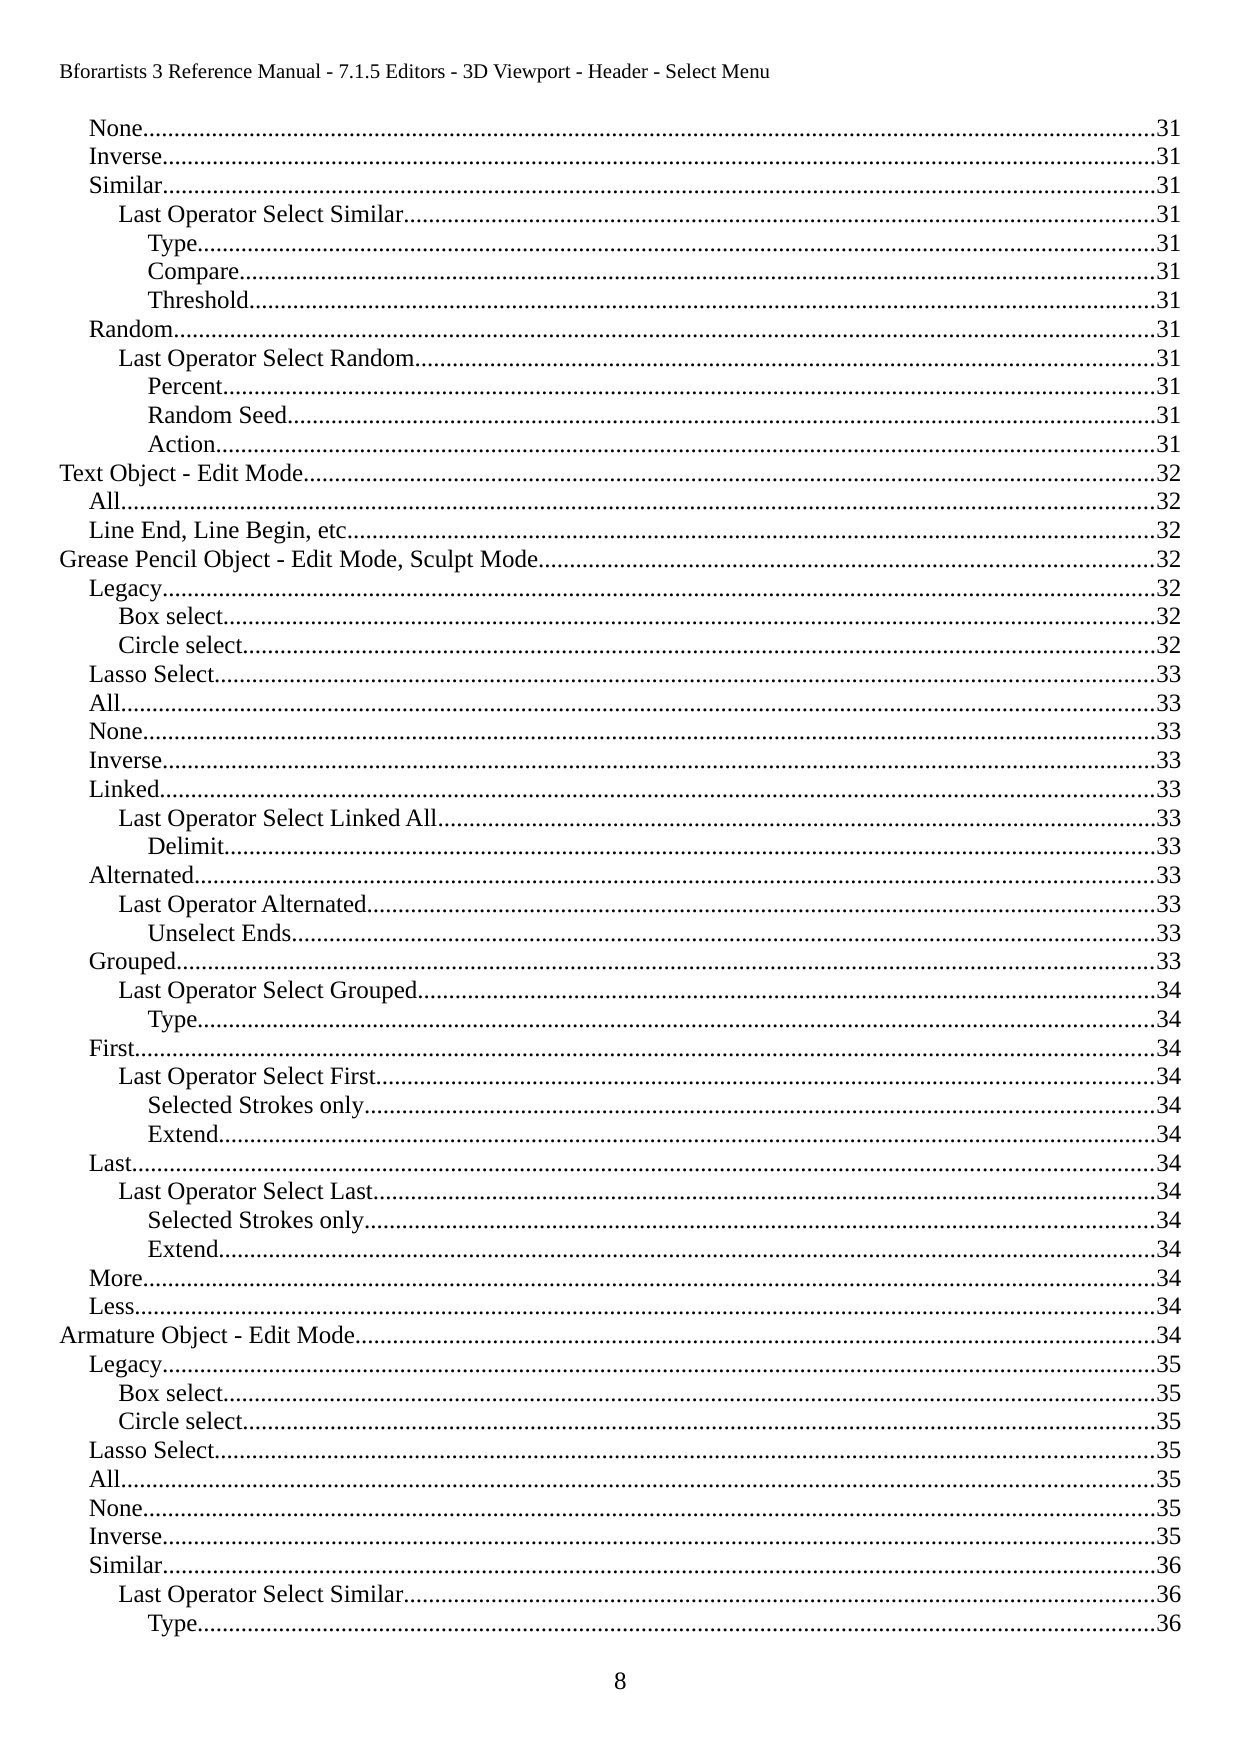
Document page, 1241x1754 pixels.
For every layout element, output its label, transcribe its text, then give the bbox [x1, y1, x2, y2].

text Legacy 35 [88, 1349, 1181, 1378]
text None 35 [88, 1493, 1181, 1521]
text Similar 36 [88, 1550, 1181, 1579]
text Circle select 32 [118, 630, 1181, 659]
text Linked 33 [88, 774, 1181, 803]
text Delimit 33 [147, 831, 1181, 860]
text Grouped 33 [88, 946, 1181, 975]
text Random Seed 31 [147, 400, 1181, 429]
text All 32 [88, 486, 1181, 515]
text Lasso Select 35 [88, 1435, 1181, 1464]
text Last Operator Select Last 34 [118, 1176, 1181, 1205]
text Text Object - Edit Mode 32 [59, 458, 1181, 486]
text Line End, Line Begin, etc. 32 [88, 515, 1181, 544]
text Type 34 [147, 1004, 1181, 1033]
text Alternated 33 [88, 860, 1181, 889]
text Last Operator Select Random 31 [118, 343, 1181, 371]
text More 34 [88, 1263, 1181, 1291]
text All 33 [88, 688, 1181, 716]
text Last Operator Select First 34 [118, 1061, 1181, 1090]
text Legacy 32 [88, 573, 1181, 601]
text Selected Strokes only 34 [147, 1090, 1181, 1119]
text Last Operator Select Grouped 34 [118, 975, 1181, 1004]
text Similar 31 [88, 170, 1181, 199]
text Armature Object - Edit Mode 34 [59, 1320, 1181, 1349]
text All 35 [88, 1464, 1181, 1493]
text Extend 34 [147, 1234, 1181, 1263]
text Less 34 [88, 1291, 1181, 1320]
text Type 36 [147, 1608, 1181, 1636]
text Box select 35 [118, 1378, 1181, 1406]
text Inverse 33 [88, 745, 1181, 774]
text Last Operator Select Similar 31 [118, 199, 1181, 228]
text Extend 34 [147, 1119, 1181, 1148]
text Last Operator Select Similar 36 [118, 1579, 1181, 1608]
text None 33 [88, 716, 1181, 745]
text Inverse 31 [88, 141, 1181, 170]
text Compare 31 [147, 256, 1181, 285]
text Grease Pencil Object - Edit Mode, Sculpt Mode 32 [59, 544, 1181, 573]
text None 31 [88, 113, 1181, 141]
text Last Operator Alternated 33 [118, 889, 1181, 918]
text Action 31 [147, 429, 1181, 458]
text Type 31 [147, 228, 1181, 256]
text Unselect Ends 33 [147, 918, 1181, 946]
text Inverse 35 [88, 1521, 1181, 1550]
text Threshold 31 [147, 285, 1181, 314]
text Box select 32 [118, 601, 1181, 630]
text Percent 31 [147, 371, 1181, 400]
text Circle select 35 [118, 1406, 1181, 1435]
text Selected Strokes only 34 [147, 1205, 1181, 1234]
text First 34 [88, 1033, 1181, 1061]
text Last Operator Select Linked All 33 [118, 803, 1181, 831]
text Last 34 [88, 1148, 1181, 1176]
text Lasso Select 33 [88, 659, 1181, 688]
text Random 31 [88, 314, 1181, 343]
